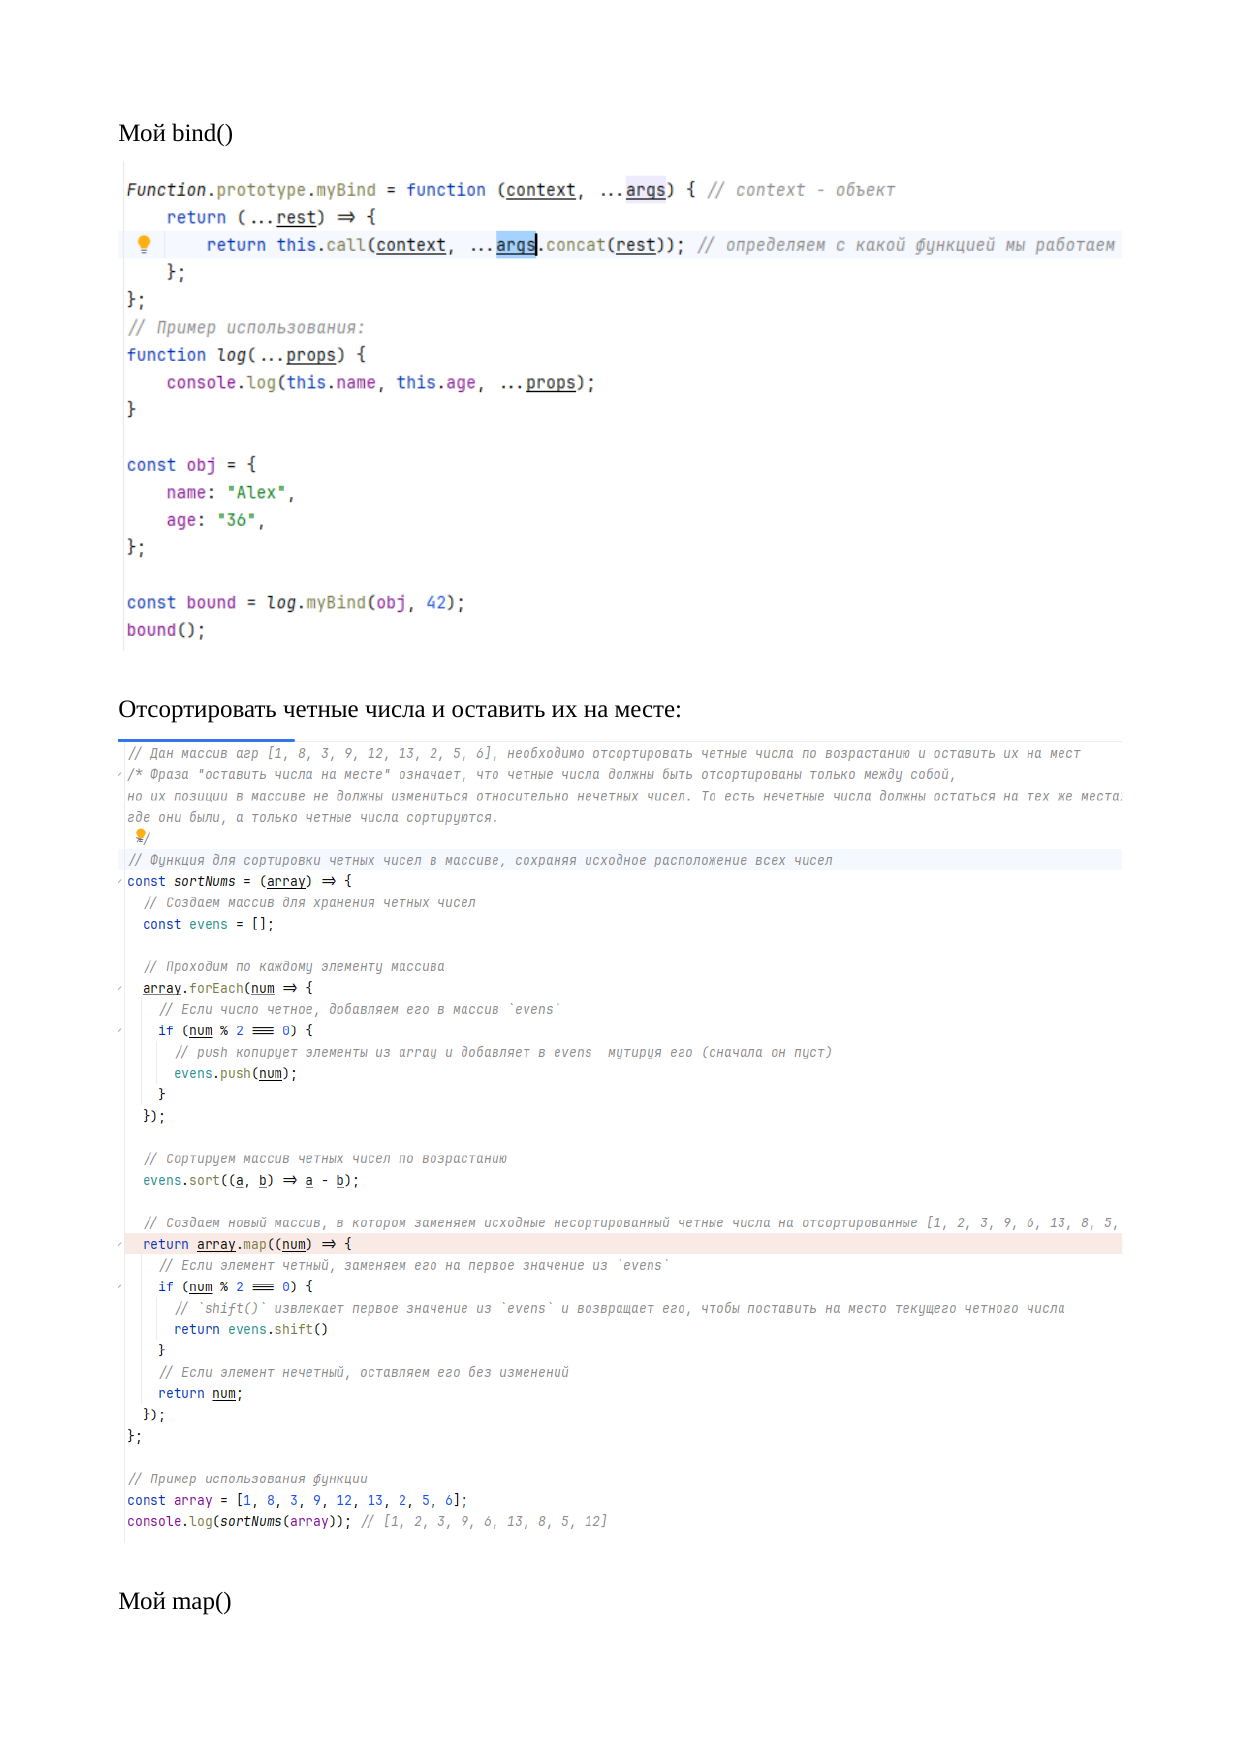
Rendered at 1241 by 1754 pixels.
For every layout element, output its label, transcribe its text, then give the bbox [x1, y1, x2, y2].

picture [118, 737, 1123, 1543]
text Отсортировать четные числа и оставить их на месте: [118, 694, 1122, 722]
picture [118, 161, 1123, 651]
text Мой bind() [118, 118, 1122, 147]
text Мой map() [118, 1586, 1122, 1614]
